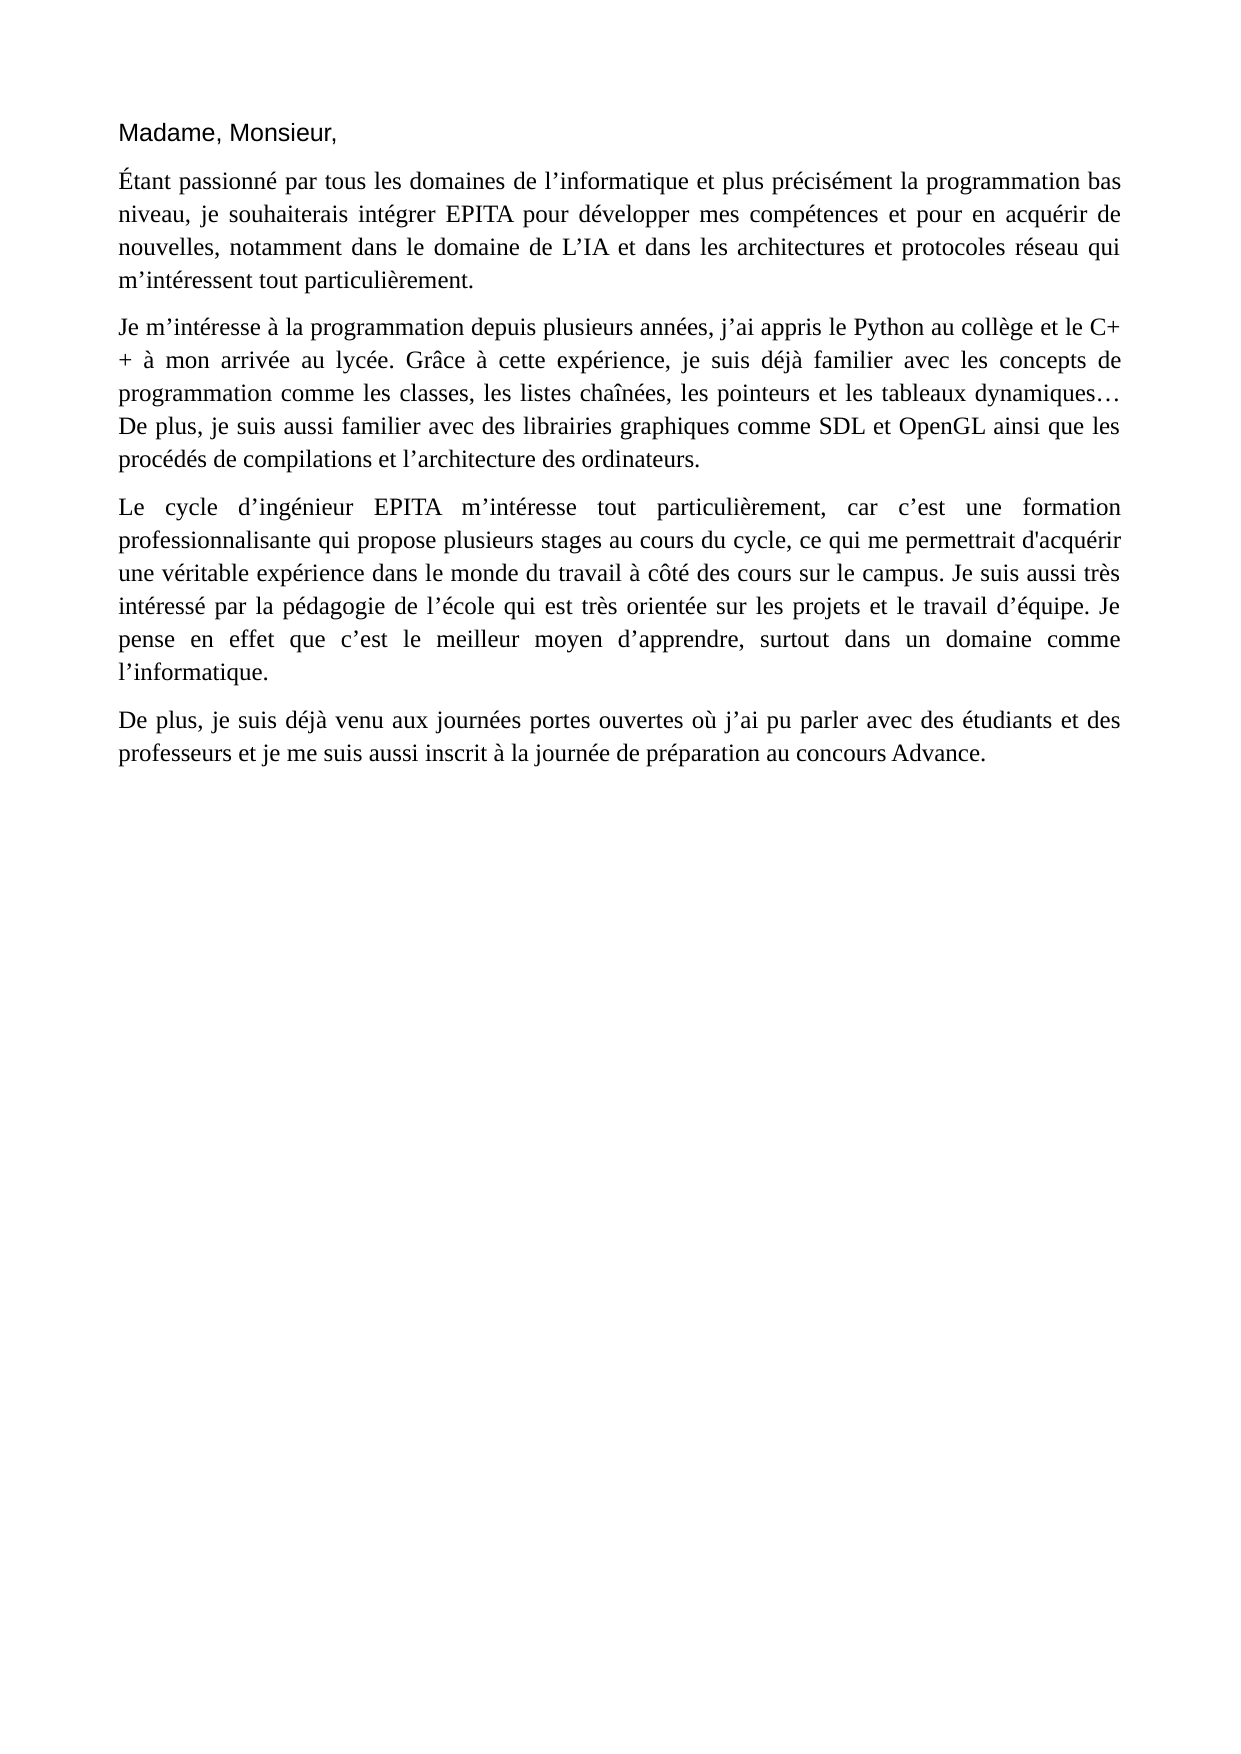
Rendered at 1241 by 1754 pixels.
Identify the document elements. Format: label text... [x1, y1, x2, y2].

text Je m’intéresse à la programmation depuis plusieurs années, j’ai appris le Python au collège et le C++ à mon arrivée au lycée. Grâce à cette expérience, je suis déjà familier avec les concepts de programmation comme les classes, les listes chaînées, les pointeurs et les tableaux dynamiques… De plus, je suis aussi familier avec des librairies graphiques comme SDL et OpenGL ainsi que les procédés de compilations et l’architecture des ordinateurs. [118, 312, 1122, 473]
text Madame, Monsieur, [118, 118, 1122, 147]
text De plus, je suis déjà venu aux journées portes ouvertes où j’ai pu parler avec des étudiants et des professeurs et je me suis aussi inscrit à la journée de préparation au concours Advance. [118, 705, 1122, 767]
text Étant passionné par tous les domaines de l’informatique et plus précisément la programmation bas niveau, je souhaiterais intégrer EPITA pour développer mes compétences et pour en acquérir de nouvelles, notamment dans le domaine de L’IA et dans les architectures et protocoles réseau qui m’intéressent tout particulièrement. [118, 166, 1122, 293]
text Le cycle d’ingénieur EPITA m’intéresse tout particulièrement, car c’est une formation professionnalisante qui propose plusieurs stages au cours du cycle, ce qui me permettrait d'acquérir une véritable expérience dans le monde du travail à côté des cours sur le campus. Je suis aussi très intéressé par la pédagogie de l’école qui est très orientée sur les projets et le travail d’équipe. Je pense en effet que c’est le meilleur moyen d’apprendre, surtout dans un domaine comme l’informatique. [118, 492, 1122, 686]
